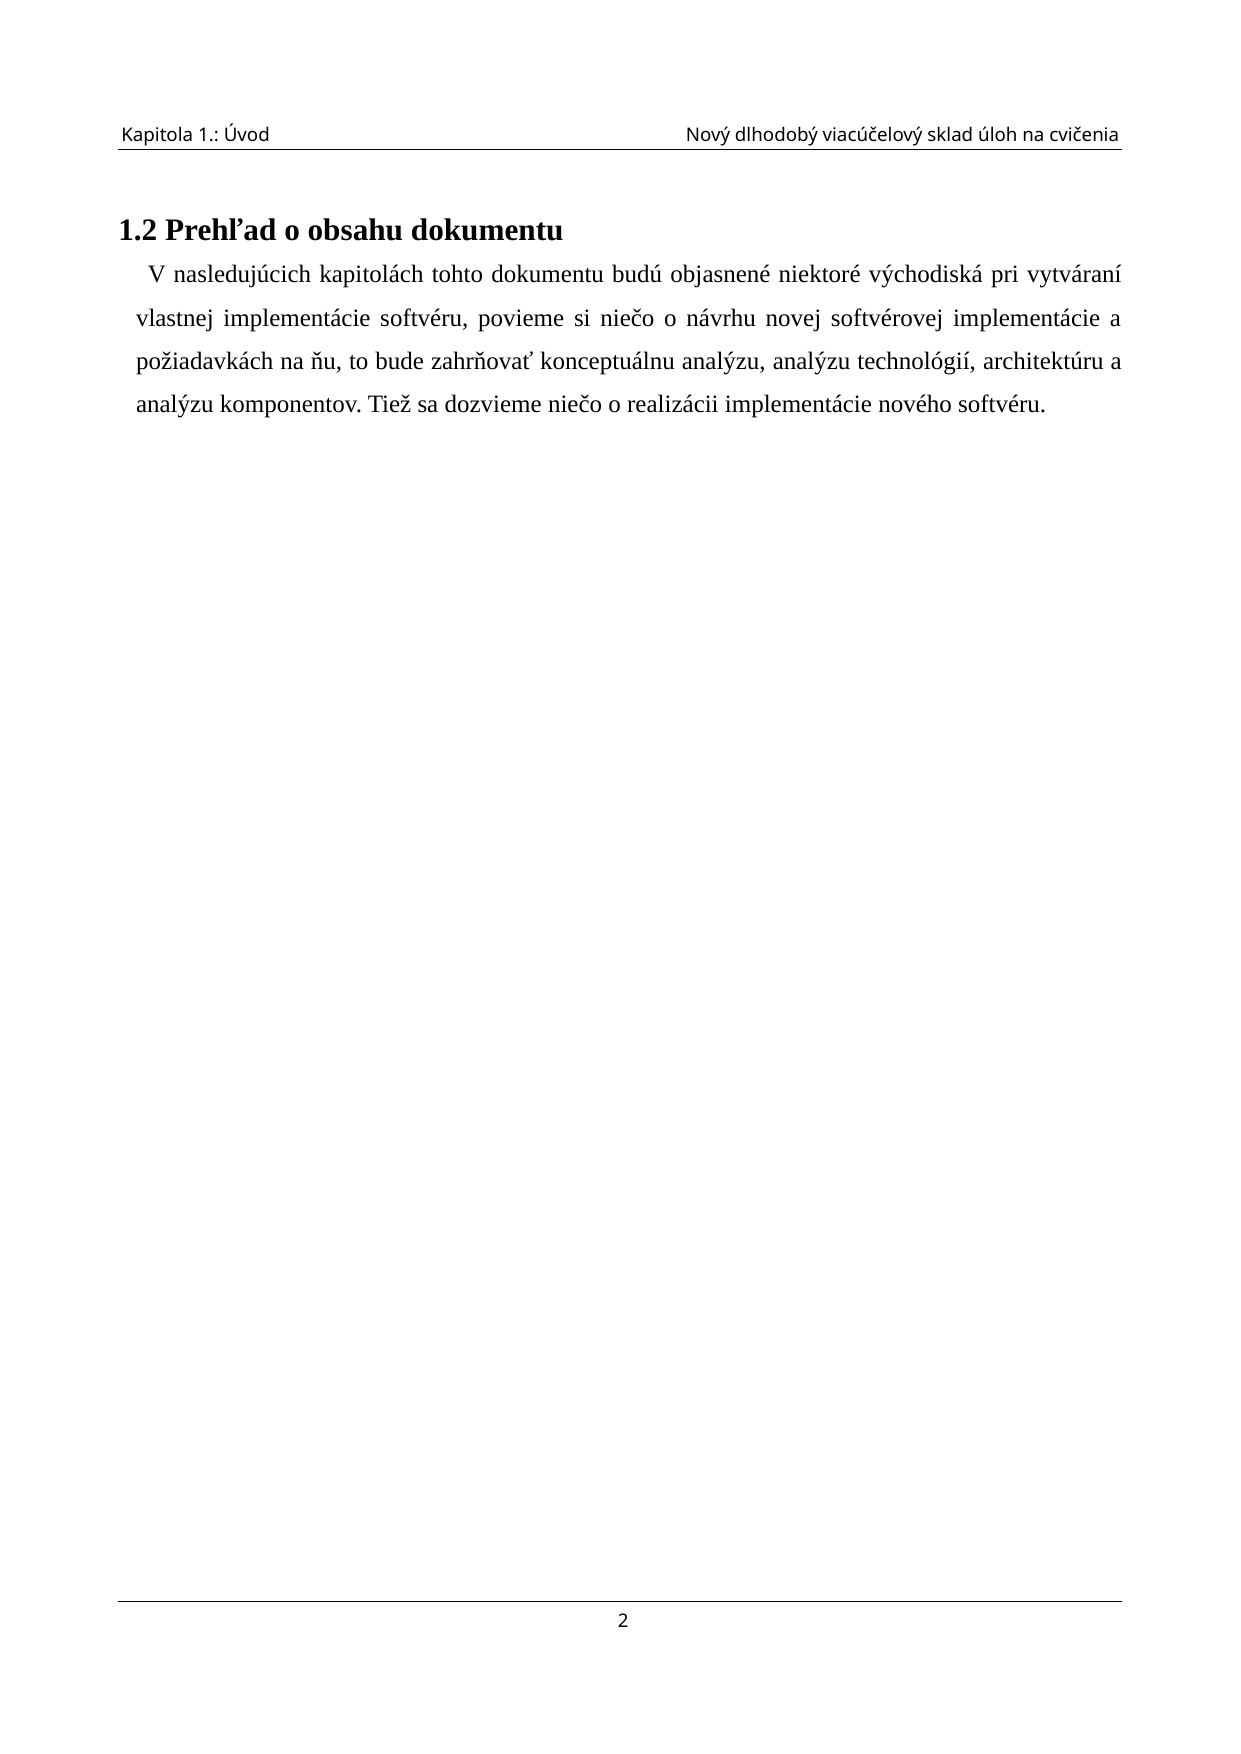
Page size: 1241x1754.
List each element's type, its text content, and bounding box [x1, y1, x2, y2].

subtitle Prehľad o obsahu dokumentu [118, 211, 1122, 247]
text V nasledujúcich kapitolách tohto dokumentu budú objasnené niektoré východiská pri vytváraní vlastnej implementácie softvéru, povieme si niečo o návrhu novej softvérovej implementácie a požiadavkách na ňu, to bude zahrňovať konceptuálnu analýzu, analýzu technológií, architektúru a analýzu komponentov. Tiež sa dozvieme niečo o realizácii implementácie nového softvéru. [136, 259, 1122, 418]
